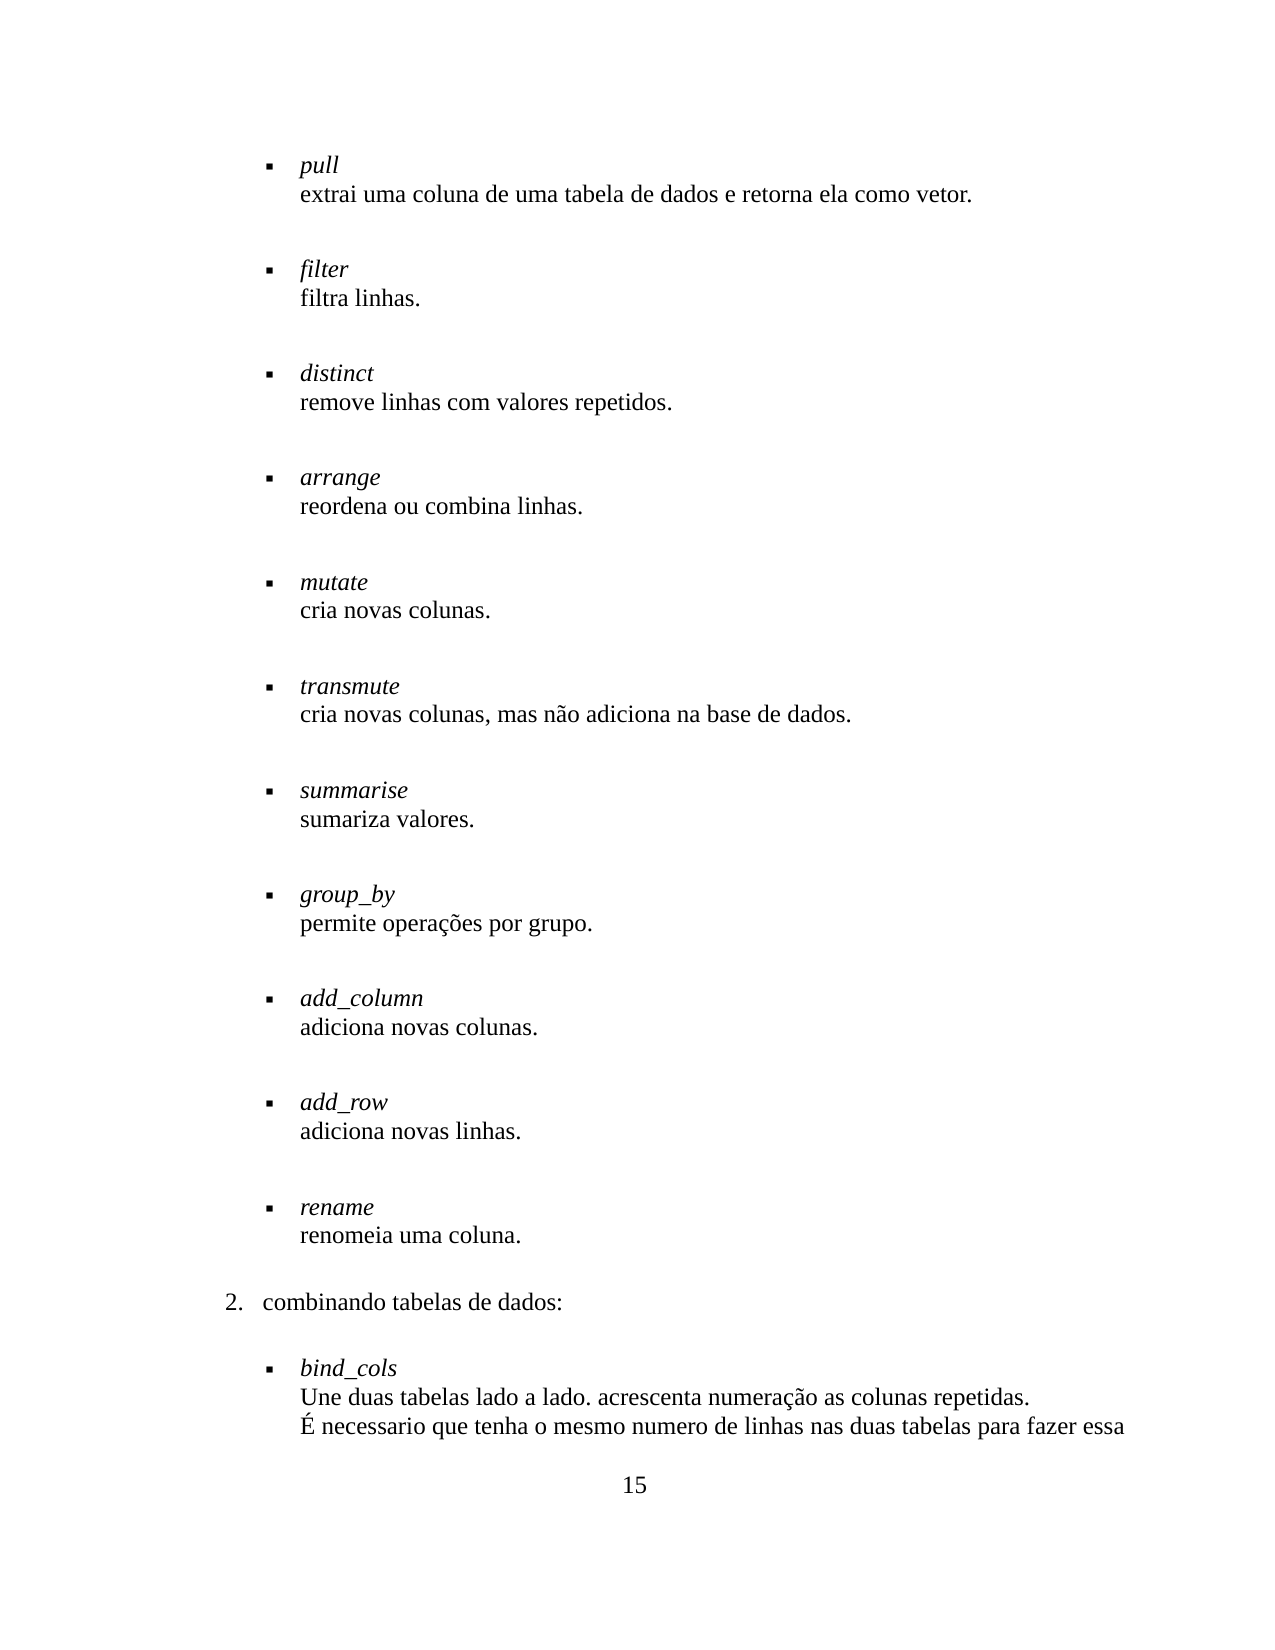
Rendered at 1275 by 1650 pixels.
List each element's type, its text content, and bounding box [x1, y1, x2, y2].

list pull extrai uma coluna de uma tabela de dados e retorna ela como vetor. [262, 150, 1125, 236]
list summarise sumariza valores. [262, 775, 1125, 861]
list bind_cols Une duas tabelas lado a lado. acrescenta numeração as colunas repetidas. É necessario que tenha o mesmo numero de linhas nas duas tabelas para fazer essa [262, 1353, 1125, 1439]
list add_row adiciona novas linhas. [262, 1087, 1125, 1174]
list group_by permite operações por grupo. [262, 879, 1125, 965]
list combinando tabelas de dados: [225, 1287, 1125, 1344]
list add_column adiciona novas colunas. [262, 983, 1125, 1069]
list distinct remove linhas com valores repetidos. [262, 358, 1125, 444]
list arrange reordena ou combina linhas. [262, 462, 1125, 549]
list rename renomeia uma coluna. [262, 1192, 1125, 1278]
list filter filtra linhas. [262, 254, 1125, 340]
list mutate cria novas colunas. [262, 567, 1125, 653]
list transmute cria novas colunas, mas não adiciona na base de dados. [262, 671, 1125, 757]
